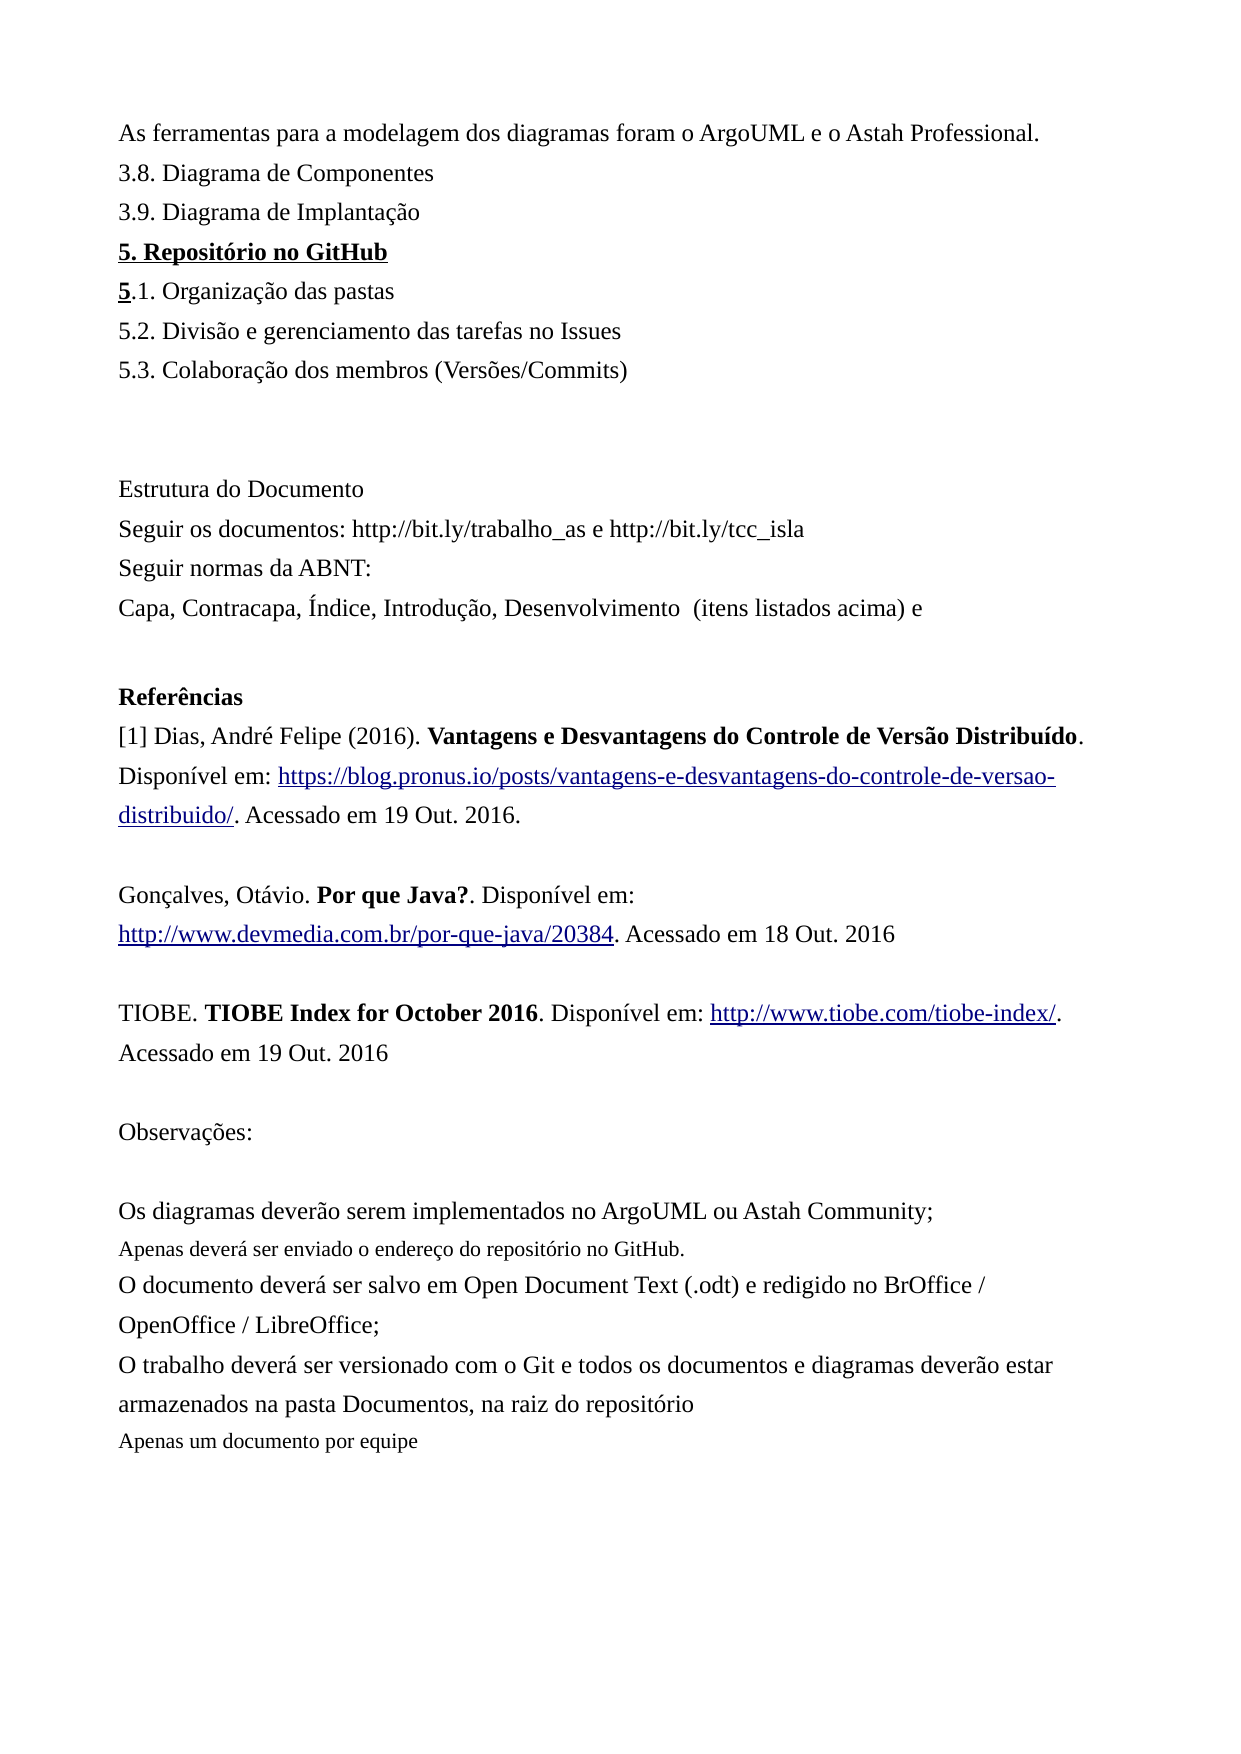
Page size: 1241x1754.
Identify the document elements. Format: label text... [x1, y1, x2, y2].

text 5. Repositório no GitHub 5.1. Organização das pastas 5.2. Divisão e gerenciamento das tarefas no Issues 5.3. Colaboração dos membros (Versões/Commits) Estrutura do Documento [118, 237, 1122, 503]
text Gonçalves, Otávio. Por que Java?. Disponível em: http://www.devmedia.com.br/por-que-java/20384. Acessado em 18 Out. 2016 [118, 880, 1122, 948]
text Referências [1] Dias, André Felipe (2016). Vantagens e Desvantagens do Controle de Versão Distribuído. Disponível em: https://blog.pronus.io/posts/vantagens-e-desvantagens-do-controle-de-versao-distribuido/. Acessado em 19 Out. 2016. [118, 682, 1122, 829]
text Observações: Os diagramas deverão serem implementados no ArgoUML ou Astah Community; [118, 1117, 1122, 1225]
text O documento deverá ser salvo em Open Document Text (.odt) e redigido no BrOffice / OpenOffice / LibreOffice; O trabalho deverá ser versionado com o Git e todos os documentos e diagramas deverão estar armazenados na pasta Documentos, na raiz do repositório Apenas um documento por equipe [118, 1271, 1122, 1453]
text TIOBE. TIOBE Index for October 2016. Disponível em: http://www.tiobe.com/tiobe-index/. Acessado em 19 Out. 2016 [118, 998, 1122, 1067]
text As ferramentas para a modelagem dos diagramas foram o ArgoUML e o Astah Professional. 3.8. Diagrama de Componentes 3.9. Diagrama de Implantação [118, 118, 1122, 226]
text Seguir os documentos: http://bit.ly/trabalho_as e http://bit.ly/tcc_isla Seguir normas da ABNT: Capa, Contracapa, Índice, Introdução, Desenvolvimento (itens listados acima) e [118, 514, 1122, 622]
text Apenas deverá ser enviado o endereço do repositório no GitHub. [118, 1236, 1122, 1261]
